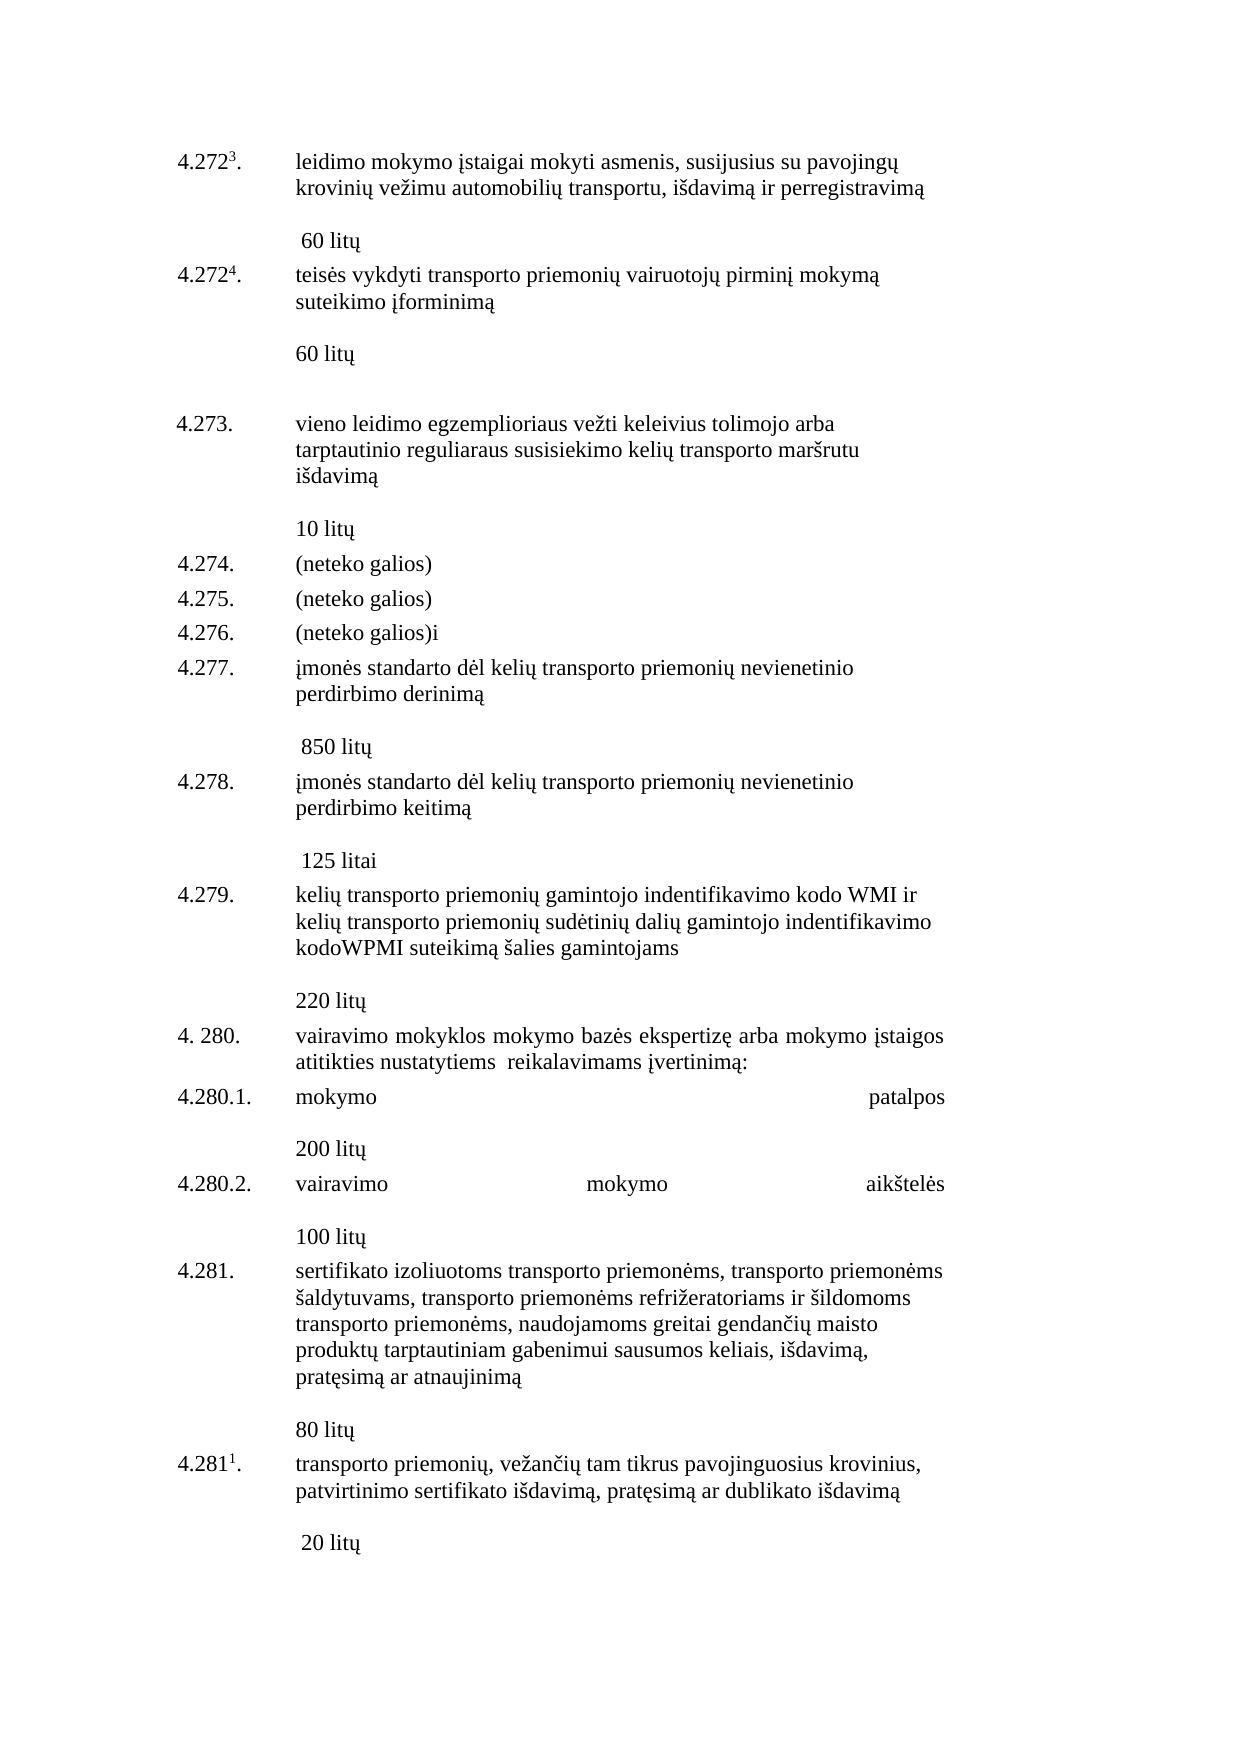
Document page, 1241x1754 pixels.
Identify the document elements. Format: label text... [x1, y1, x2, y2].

text 4.2724. teisės vykdyti transporto priemonių vairuotojų pirminį mokymą suteikimo įforminimą 60 litų [177, 261, 930, 367]
text 4.278. įmonės standarto dėl kelių transporto priemonių nevienetinio perdirbimo keitimą 125 litai [177, 768, 930, 873]
text 4.281. sertifikato izoliuotoms transporto priemonėms, transporto priemonėms šaldytuvams, transporto priemonėms refrižeratoriams ir šildomoms transporto priemonėms, naudojamoms greitai gendančių maisto produktų tarptautiniam gabenimui sausumos keliais, išdavimą, pratęsimą ar atnaujinimą 80 litų [177, 1257, 945, 1442]
text 4.2811. transporto priemonių, vežančių tam tikrus pavojinguosius krovinius, patvirtinimo sertifikato išdavimą, pratęsimą ar dublikato išdavimą 20 litų [177, 1450, 930, 1556]
text 4.280.2. vairavimo mokymo aikštelės 100 litų [177, 1170, 945, 1249]
text 4.277. įmonės standarto dėl kelių transporto priemonių nevienetinio perdirbimo derinimą 850 litų [177, 654, 930, 759]
text 4.279. kelių transporto priemonių gamintojo indentifikavimo kodo WMI ir kelių transporto priemonių sudėtinių dalių gamintojo indentifikavimo kodoWPMI suteikimą šalies gamintojams 220 litų [177, 882, 945, 1013]
text 4.280.1. mokymo patalpos 200 litų [177, 1083, 945, 1162]
text 4.276. (neteko galios)i [177, 619, 945, 646]
text 4.274. (neteko galios) [177, 550, 945, 576]
text 4.2723. leidimo mokymo įstaigai mokyti asmenis, susijusius su pavojingų krovinių vežimu automobilių transportu, išdavimą ir perregistravimą 60 litų [177, 148, 930, 253]
text 4. 280. vairavimo mokyklos mokymo bazės ekspertizę arba mokymo įstaigos atitikties nustatytiems reikalavimams įvertinimą: [177, 1022, 945, 1074]
text 4.275. (neteko galios) [177, 585, 945, 611]
text 4.273. vieno leidimo egzemplioriaus vežti keleivius tolimojo arba tarptautinio reguliaraus susisiekimo kelių transporto maršrutu išdavimą 10 litų [176, 410, 945, 542]
